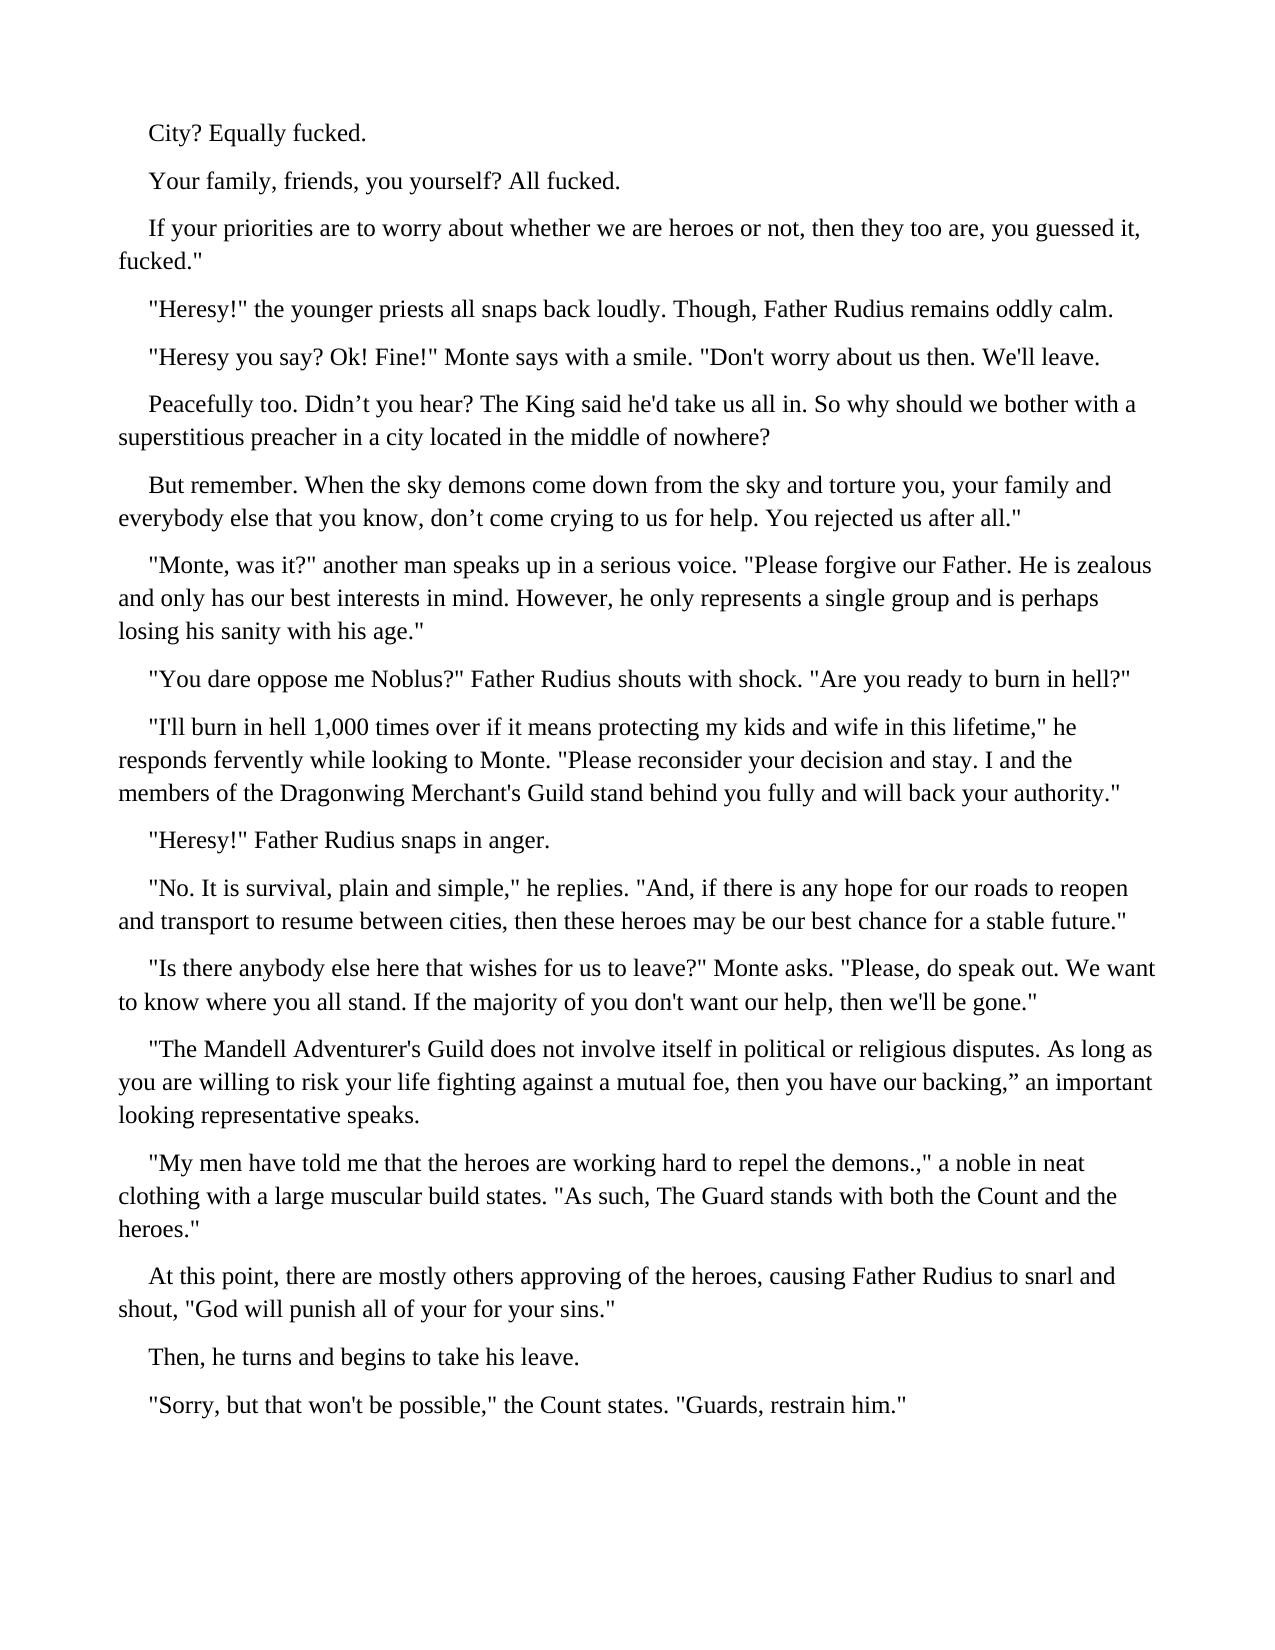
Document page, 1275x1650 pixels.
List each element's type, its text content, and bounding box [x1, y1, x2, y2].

text Peacefully too. Didn’t you hear? The King said he'd take us all in. So why should we bother with a superstitious preacher in a city located in the middle of nowhere? [118, 389, 1157, 451]
text "My men have told me that the heroes are working hard to repel the demons.," a noble in neat clothing with a large muscular build states. "As such, The Guard stands with both the Count and the heroes." [118, 1148, 1157, 1243]
text City? Equally fucked. [118, 118, 1157, 147]
text Your family, friends, you yourself? All fucked. [118, 166, 1157, 194]
text "Heresy!" Father Rudius snaps in anger. [118, 825, 1157, 854]
text "No. It is survival, plain and simple," he replies. "And, if there is any hope for our roads to reopen and transport to resume between cities, then these heroes may be our best chance for a stable future." [118, 873, 1157, 935]
text "I'll burn in hell 1,000 times over if it means protecting my kids and wife in this lifetime," he responds fervently while looking to Monte. "Please reconsider your decision and stay. I and the members of the Dragonwing Merchant's Guild stand behind you fully and will back your authority." [118, 712, 1157, 806]
text Then, he turns and begins to take his leave. [118, 1342, 1157, 1371]
text "Heresy you say? Ok! Fine!" Monte says with a smile. "Don't worry about us then. We'll leave. [118, 342, 1157, 370]
text "Heresy!" the younger priests all snaps back loudly. Though, Father Rudius remains oddly calm. [118, 294, 1157, 323]
text If your priorities are to worry about whether we are heroes or not, then they too are, you guessed it, fucked." [118, 213, 1157, 275]
text At this point, there are mostly others approving of the heroes, causing Father Rudius to snarl and shout, "God will punish all of your for your sins." [118, 1261, 1157, 1323]
text "You dare oppose me Noblus?" Father Rudius shouts with shock. "Are you ready to burn in hell?" [118, 664, 1157, 693]
text But remember. When the sky demons come down from the sky and torture you, your family and everybody else that you know, don’t come crying to us for help. You rejected us after all." [118, 470, 1157, 532]
text "Sorry, but that won't be possible," the Count states. "Guards, restrain him." [118, 1390, 1157, 1418]
text "Is there anybody else here that wishes for us to leave?" Monte asks. "Please, do speak out. We want to know where you all stand. If the majority of you don't want our help, then we'll be gone." [118, 953, 1157, 1015]
text "Monte, was it?" another man speaks up in a serious voice. "Please forgive our Father. He is zealous and only has our best interests in mind. However, he only represents a single group and is perhaps losing his sanity with his age." [118, 550, 1157, 645]
text "The Mandell Adventurer's Guild does not involve itself in political or religious disputes. As long as you are willing to risk your life fighting against a mutual foe, then you have our backing,” an important looking representative speaks. [118, 1034, 1157, 1129]
